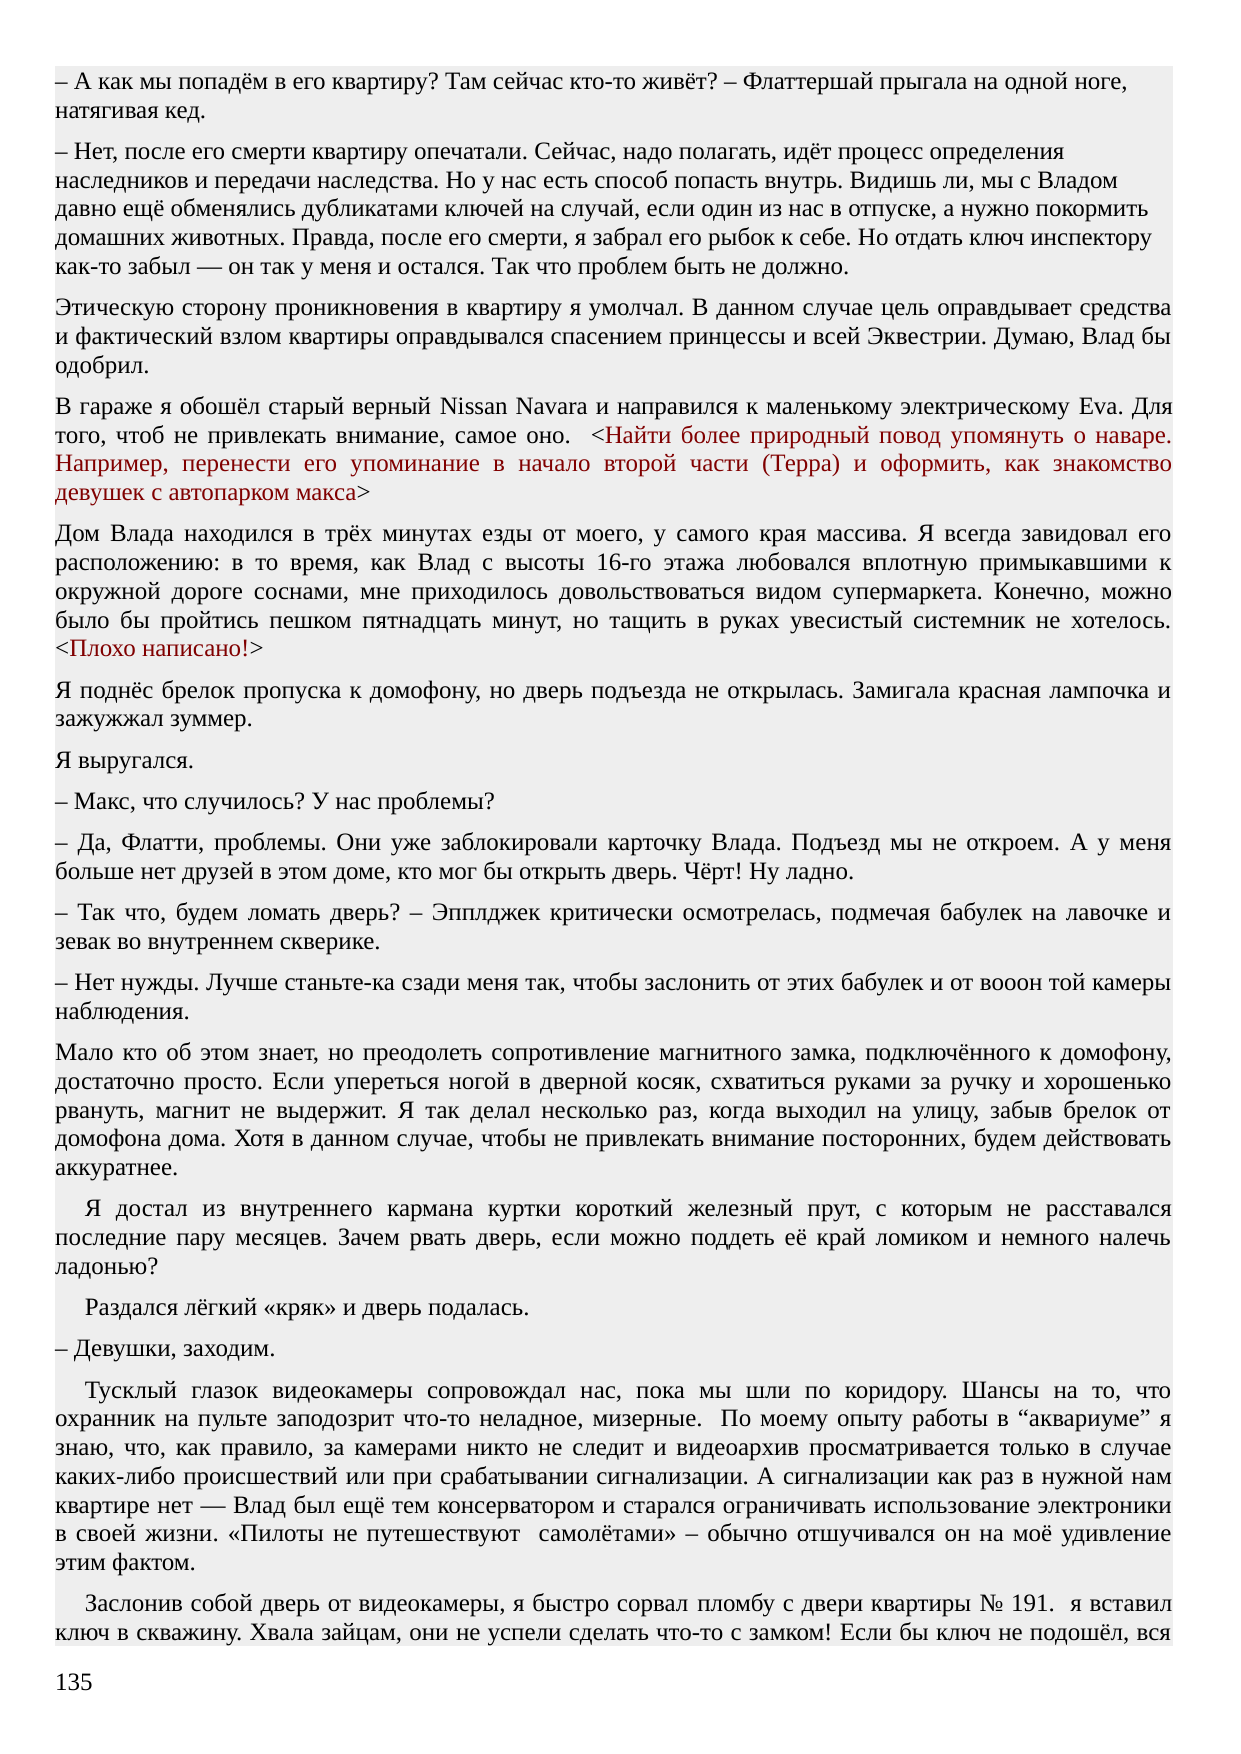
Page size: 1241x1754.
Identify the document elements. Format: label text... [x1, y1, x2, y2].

text – Девушки, заходим. [55, 1333, 1173, 1362]
text – Так что, будем ломать дверь? – Эпплджек критически осмотрелась, подмечая бабулек на лавочке и зевак во внутреннем скверике. [55, 897, 1173, 955]
text – Нет нужды. Лучше станьте-ка сзади меня так, чтобы заслонить от этих бабулек и от вооон той камеры наблюдения. [55, 967, 1173, 1025]
text Заслонив собой дверь от видеокамеры, я быстро сорвал пломбу с двери квартиры № 191. я вставил ключ в скважину. Хвала зайцам, они не успели сделать что-то с замком! Если бы ключ не подошёл, вся [55, 1588, 1173, 1646]
text В гараже я обошёл старый верный Nissan Navara и направился к маленькому электрическому Eva. Для того, чтоб не привлекать внимание, самое оно. <Найти более природный повод упомянуть о наваре. Например, перенести его упоминание в начало второй части (Терра) и оформить, как знакомство девушек с автопарком макса> [55, 391, 1173, 506]
text Я поднёс брелок пропуска к домофону, но дверь подъезда не открылась. Замигала красная лампочка и зажужжал зуммер. [55, 675, 1173, 732]
text – Нет, после его смерти квартиру опечатали. Сейчас, надо полагать, идёт процесс определения наследников и передачи наследства. Но у нас есть способ попасть внутрь. Видишь ли, мы с Владом давно ещё обменялись дубликатами ключей на случай, если один из нас в отпуске, а нужно покормить домашних животных. Правда, после его смерти, я забрал его рыбок к себе. Но отдать ключ инспектору как-то забыл — он так у меня и остался. Так что проблем быть не должно. [55, 136, 1173, 280]
text Этическую сторону проникновения в квартиру я умолчал. В данном случае цель оправдывает средства и фактический взлом квартиры оправдывался спасением принцессы и всей Эквестрии. Думаю, Влад бы одобрил. [55, 292, 1173, 378]
text Я достал из внутреннего кармана куртки короткий железный прут, с которым не расставался последние пару месяцев. Зачем рвать дверь, если можно поддеть её край ломиком и немного налечь ладонью? [55, 1193, 1173, 1280]
list Мало кто об этом знает, но преодолеть сопротивление магнитного замка, подключённого к домофону, достаточно просто. Если упереться ногой в дверной косяк, схватиться руками за ручку и хорошенько рвануть, магнит не выдержит. Я так делал несколько раз, когда выходил на улицу, забыв брелок от домофона дома. Хотя в данном случае, чтобы не привлекать внимание посторонних, будем действовать аккуратнее. [55, 1037, 1173, 1181]
text Тусклый глазок видеокамеры сопровождал нас, пока мы шли по коридору. Шансы на то, что охранник на пульте заподозрит что-то неладное, мизерные. По моему опыту работы в “аквариуме” я знаю, что, как правило, за камерами никто не следит и видеоархив просматривается только в случае каких-либо происшествий или при срабатывании сигнализации. А сигнализации как раз в нужной нам квартире нет — Влад был ещё тем консерватором и старался ограничивать использование электроники в своей жизни. «Пилоты не путешествуют самолётами» – обычно отшучивался он на моё удивление этим фактом. [55, 1375, 1173, 1576]
text Раздался лёгкий «кряк» и дверь подалась. [55, 1292, 1173, 1321]
text – Макс, что случилось? У нас проблемы? [55, 786, 1173, 815]
text – Да, Флатти, проблемы. Они уже заблокировали карточку Влада. Подъезд мы не откроем. А у меня больше нет друзей в этом доме, кто мог бы открыть дверь. Чёрт! Ну ладно. [55, 827, 1173, 885]
text – А как мы попадём в его квартиру? Там сейчас кто-то живёт? – Флаттершай прыгала на одной ноге, натягивая кед. [55, 66, 1173, 123]
text Я выругался. [55, 745, 1173, 773]
text Дом Влада находился в трёх минутах езды от моего, у самого края массива. Я всегда завидовал его расположению: в то время, как Влад с высоты 16-го этажа любовался вплотную примыкавшими к окружной дороге соснами, мне приходилось довольствоваться видом супермаркета. Конечно, можно было бы пройтись пешком пятнадцать минут, но тащить в руках увесистый системник не хотелось. <Плохо написано!> [55, 518, 1173, 662]
